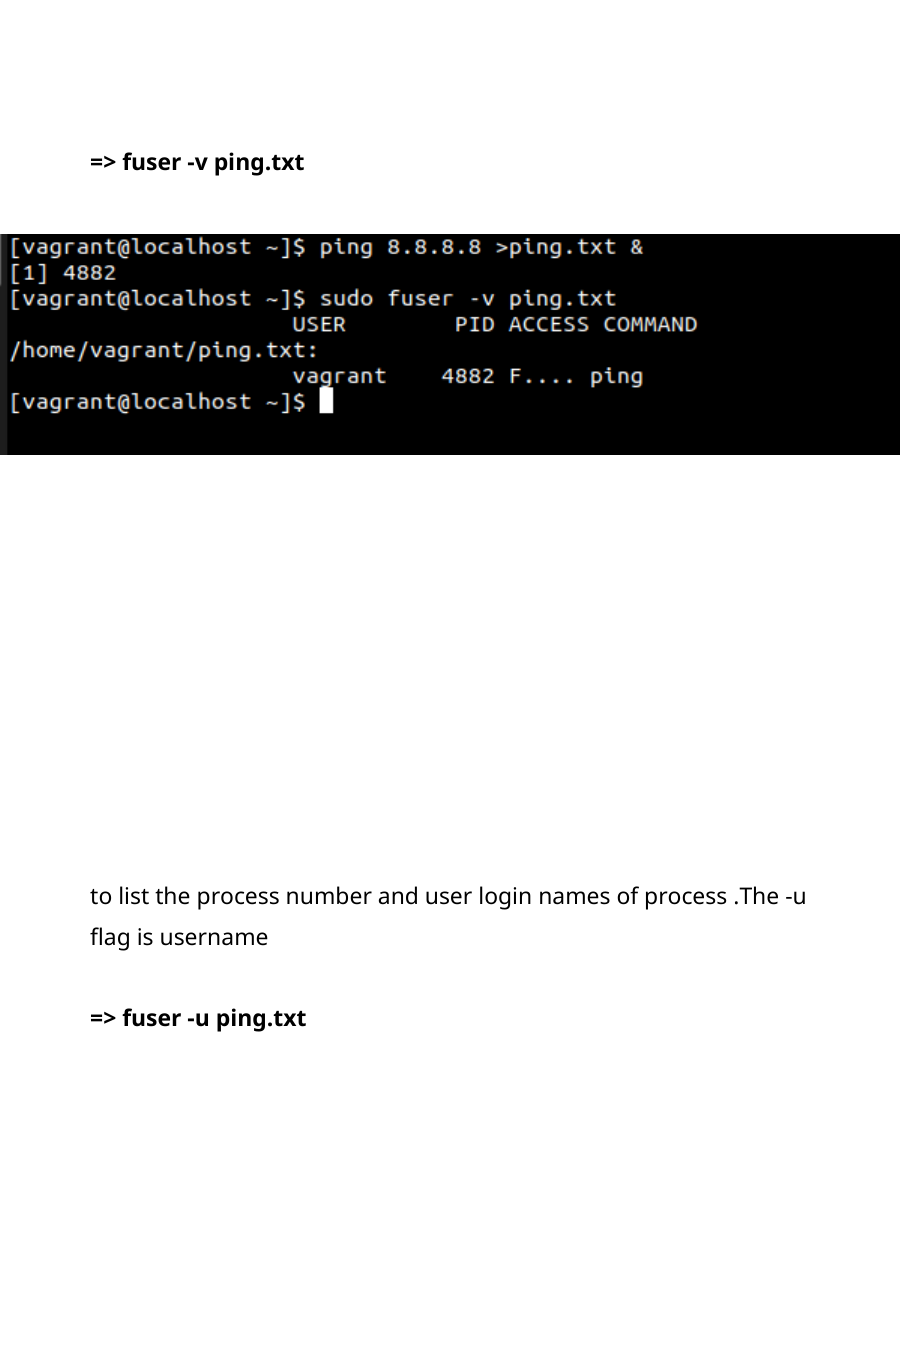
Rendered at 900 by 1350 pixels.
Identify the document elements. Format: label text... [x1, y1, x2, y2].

text => fuser -v ping.txt [90, 146, 810, 177]
text to list the process number and user login names of process .The -u flag is username [90, 880, 810, 952]
picture [0, 234, 900, 455]
text => fuser -u ping.txt [90, 1002, 810, 1033]
